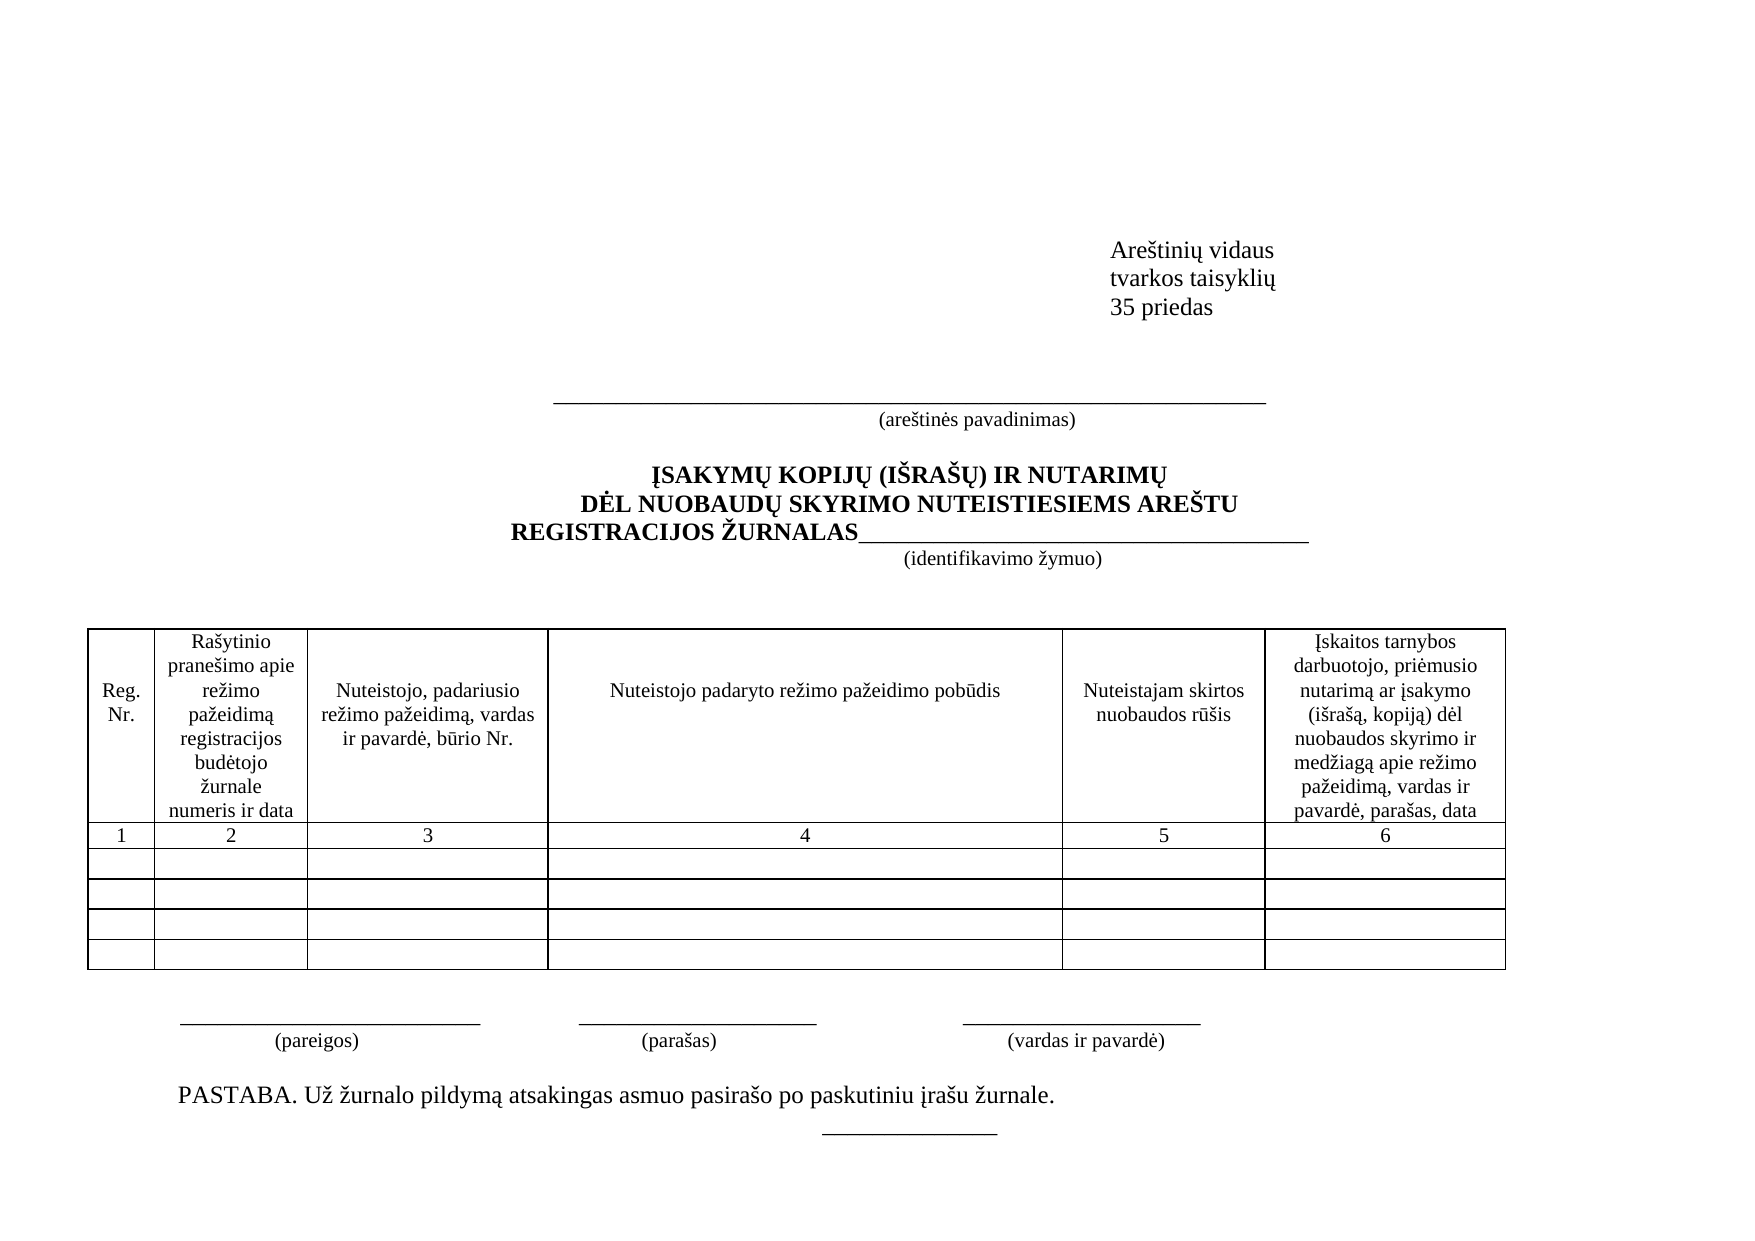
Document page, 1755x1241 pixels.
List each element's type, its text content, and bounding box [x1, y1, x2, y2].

table_header Rašytinio pranešimo apie režimo pažeidimą registracijos budėtojo žurnale numeris ir data [155, 630, 307, 822]
table_cell [155, 940, 307, 969]
text ________________________ ___________________ ___________________ [106, 999, 1713, 1028]
table_header Nuteistajam skirtos nuobaudos rūšis [1063, 630, 1264, 822]
table_cell [155, 849, 307, 878]
text (areštinės pavadinimas) [106, 407, 1713, 431]
table_cell [1266, 940, 1505, 969]
table_cell [308, 880, 547, 908]
table_cell [155, 880, 307, 908]
text (pareigos) (parašas) (vardas ir pavardė) [106, 1028, 1713, 1052]
text PASTABA. Už žurnalo pildymą atsakingas asmuo pasirašo po paskutiniu įrašu žurnale. [106, 1081, 1713, 1109]
text Areštinių vidaus [1110, 235, 1713, 263]
table_cell [1266, 849, 1505, 878]
table_cell [1063, 849, 1264, 878]
table_cell [1063, 940, 1264, 969]
table_cell [89, 880, 154, 908]
table_cell [549, 849, 1062, 878]
table_cell [89, 849, 154, 878]
table_header Nuteistojo padaryto režimo pažeidimo pobūdis [549, 630, 1062, 822]
table_cell [1266, 880, 1505, 908]
text 35 priedas [106, 292, 1713, 321]
table_cell [1063, 910, 1264, 938]
table_cell [549, 910, 1062, 938]
text _________________________________________________________ [106, 378, 1713, 407]
table_cell 4 [549, 823, 1062, 847]
table_cell 1 [89, 823, 154, 847]
text ĮSAKYMŲ KOPIJŲ (IŠRAŠŲ) IR NUTARIMŲ [106, 460, 1713, 489]
text tvarkos taisyklių [106, 263, 1713, 292]
table_cell 2 [155, 823, 307, 847]
table_header Reg. Nr. [89, 630, 154, 822]
table_cell [89, 910, 154, 938]
table_cell [308, 940, 547, 969]
table_cell [1063, 880, 1264, 908]
table_header Įskaitos tarnybos darbuotojo, priėmusio nutarimą ar įsakymo (išrašą, kopiją) dėl nuobaudos skyrimo ir medžiagą apie režimo pažeidimą, vardas ir pavardė, parašas, data [1266, 630, 1505, 822]
text ______________ [106, 1109, 1713, 1138]
table_cell [549, 880, 1062, 908]
text DĖL NUOBAUDŲ SKYRIMO NUTEISTIESIEMS AREŠTU [106, 489, 1713, 517]
text REGISTRACIJOS ŽURNALAS____________________________________ [106, 517, 1713, 546]
text (identifikavimo žymuo) [106, 546, 1713, 570]
table_cell [1266, 910, 1505, 938]
table_cell [549, 940, 1062, 969]
table_cell 5 [1063, 823, 1264, 847]
table_cell 3 [308, 823, 547, 847]
table_cell [89, 940, 154, 969]
table_header Nuteistojo, padariusio režimo pažeidimą, vardas ir pavardė, būrio Nr. [308, 630, 547, 822]
table_cell 6 [1266, 823, 1505, 847]
table_cell [308, 910, 547, 938]
table_cell [308, 849, 547, 878]
table_cell [155, 910, 307, 938]
